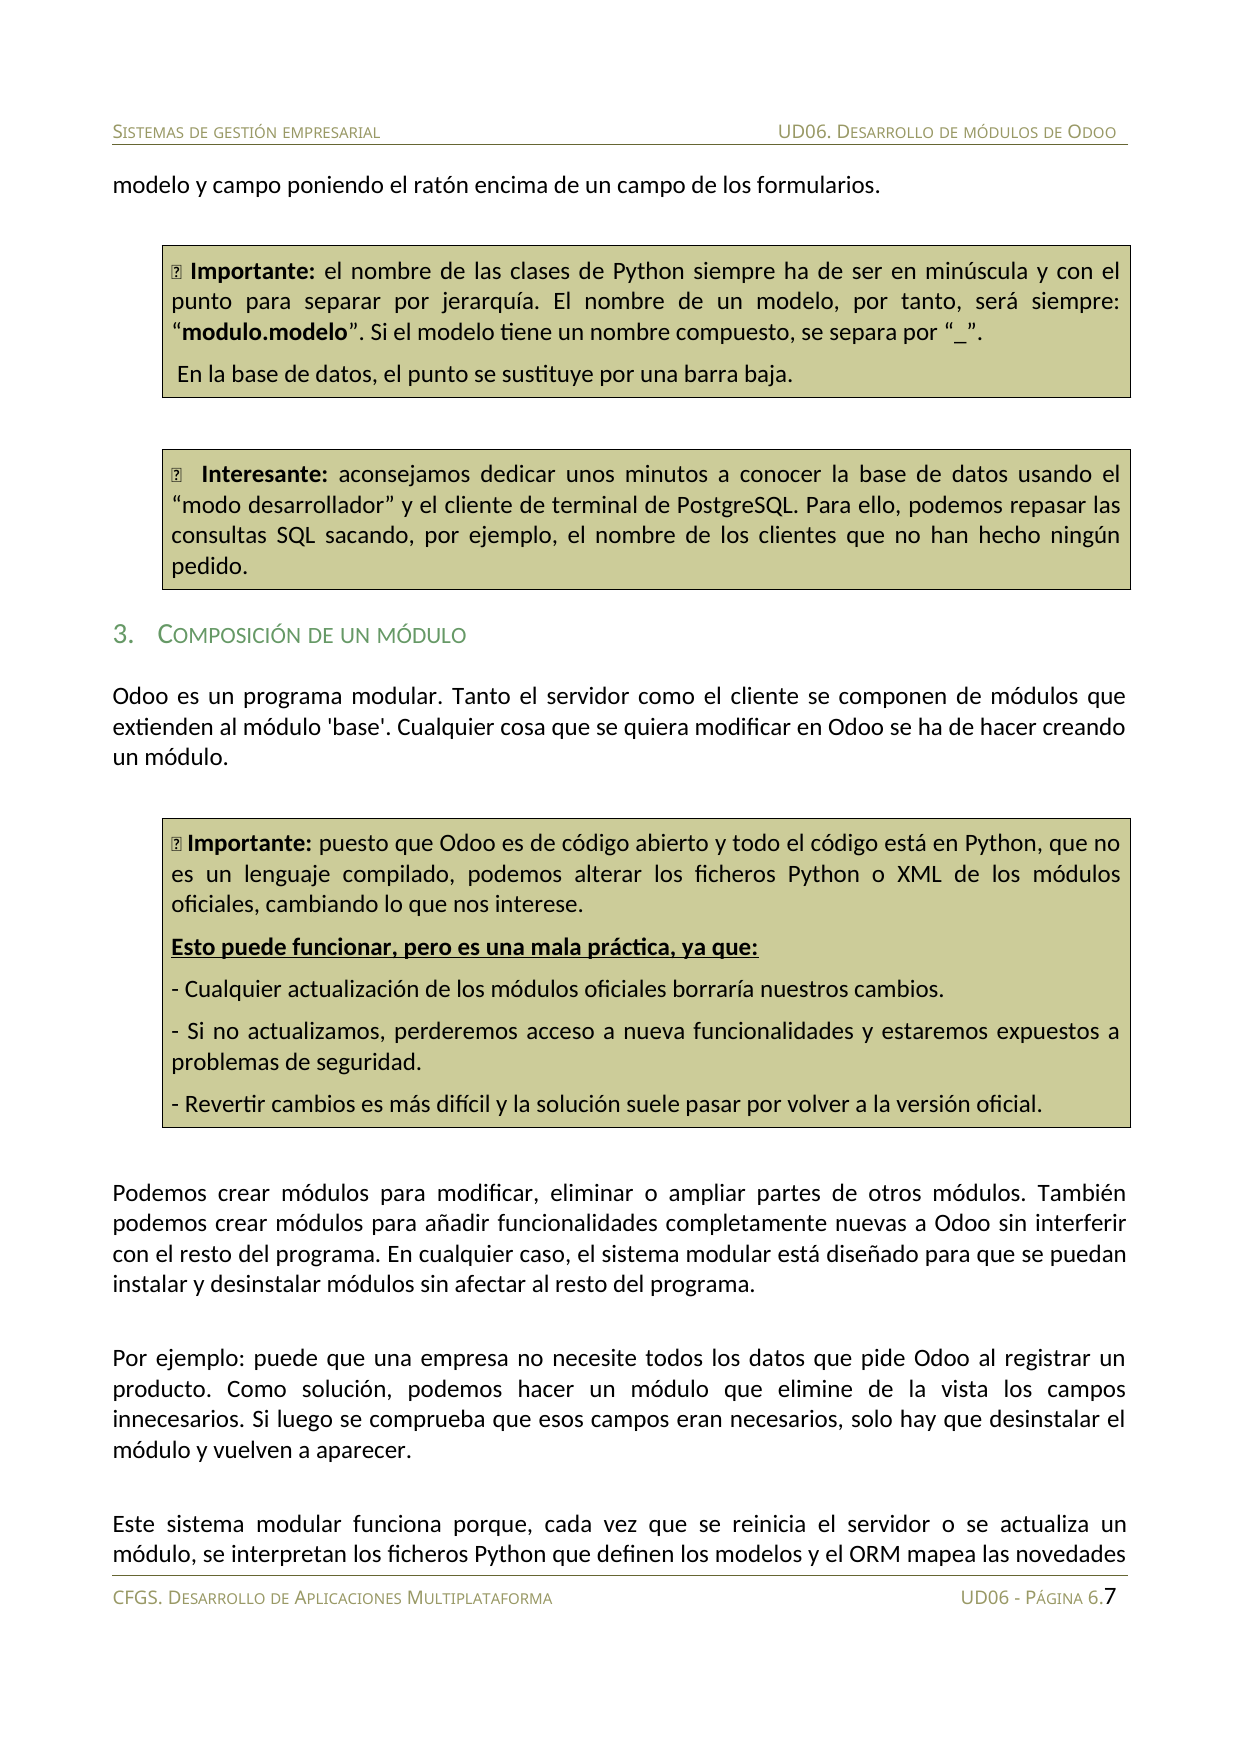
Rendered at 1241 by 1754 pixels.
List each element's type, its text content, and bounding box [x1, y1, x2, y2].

text Podemos crear módulos para modificar, eliminar o ampliar partes de otros módulos. También podemos crear módulos para añadir funcionalidades completamente nuevas a Odoo sin interferir con el resto del programa. En cualquier caso, el sistema modular está diseñado para que se puedan instalar y desinstalar módulos sin afectar al resto del programa. [112, 1177, 1128, 1299]
text 📖 Importante: el nombre de las clases de Python siempre ha de ser en minúscula y con el punto para separar por jerarquía. El nombre de un modelo, por tanto, será siempre: “modulo.modelo”. Si el modelo tiene un nombre compuesto, se separa por “_”. [163, 246, 1130, 346]
text 📖 Importante: puesto que Odoo es de código abierto y todo el código está en Python, que no es un lenguaje compilado, podemos alterar los ficheros Python o XML de los módulos oficiales, cambiando lo que nos interese. [163, 819, 1130, 919]
text 💬 Interesante: aconsejamos dedicar unos minutos a conocer la base de datos usando el “modo desarrollador” y el cliente de terminal de PostgreSQL. Para ello, podemos repasar las consultas SQL sacando, por ejemplo, el nombre de los clientes que no han hecho ningún pedido. [163, 450, 1130, 589]
text - Si no actualizamos, perderemos acceso a nueva funcionalidades y estaremos expuestos a problemas de seguridad. [163, 1006, 1130, 1076]
text En la base de datos, el punto se sustituye por una barra baja. [163, 349, 1130, 397]
text Por ejemplo: puede que una empresa no necesite todos los datos que pide Odoo al registrar un producto. Como solución, podemos hacer un módulo que elimine de la vista los campos innecesarios. Si luego se comprueba que esos campos eran necesarios, solo hay que desinstalar el módulo y vuelven a aparecer. [112, 1342, 1128, 1464]
text Odoo es un programa modular. Tanto el servidor como el cliente se componen de módulos que extienden al módulo 'base'. Cualquier cosa que se quiera modificar en Odoo se ha de hacer creando un módulo. [112, 681, 1128, 772]
text - Cualquier actualización de los módulos oficiales borraría nuestros cambios. [163, 963, 1130, 1003]
text modelo y campo poniendo el ratón encima de un campo de los formularios. [112, 169, 1128, 199]
text Esto puede funcionar, pero es una mala práctica, ya que: [163, 921, 1130, 961]
text Este sistema modular funciona porque, cada vez que se reinicia el servidor o se actualiza un módulo, se interpretan los ficheros Python que definen los modelos y el ORM mapea las novedades [112, 1508, 1128, 1569]
subtitle Composición de un módulo [112, 615, 1128, 650]
text - Revertir cambios es más difícil y la solución suele pasar por volver a la versión oficial. [163, 1079, 1130, 1127]
